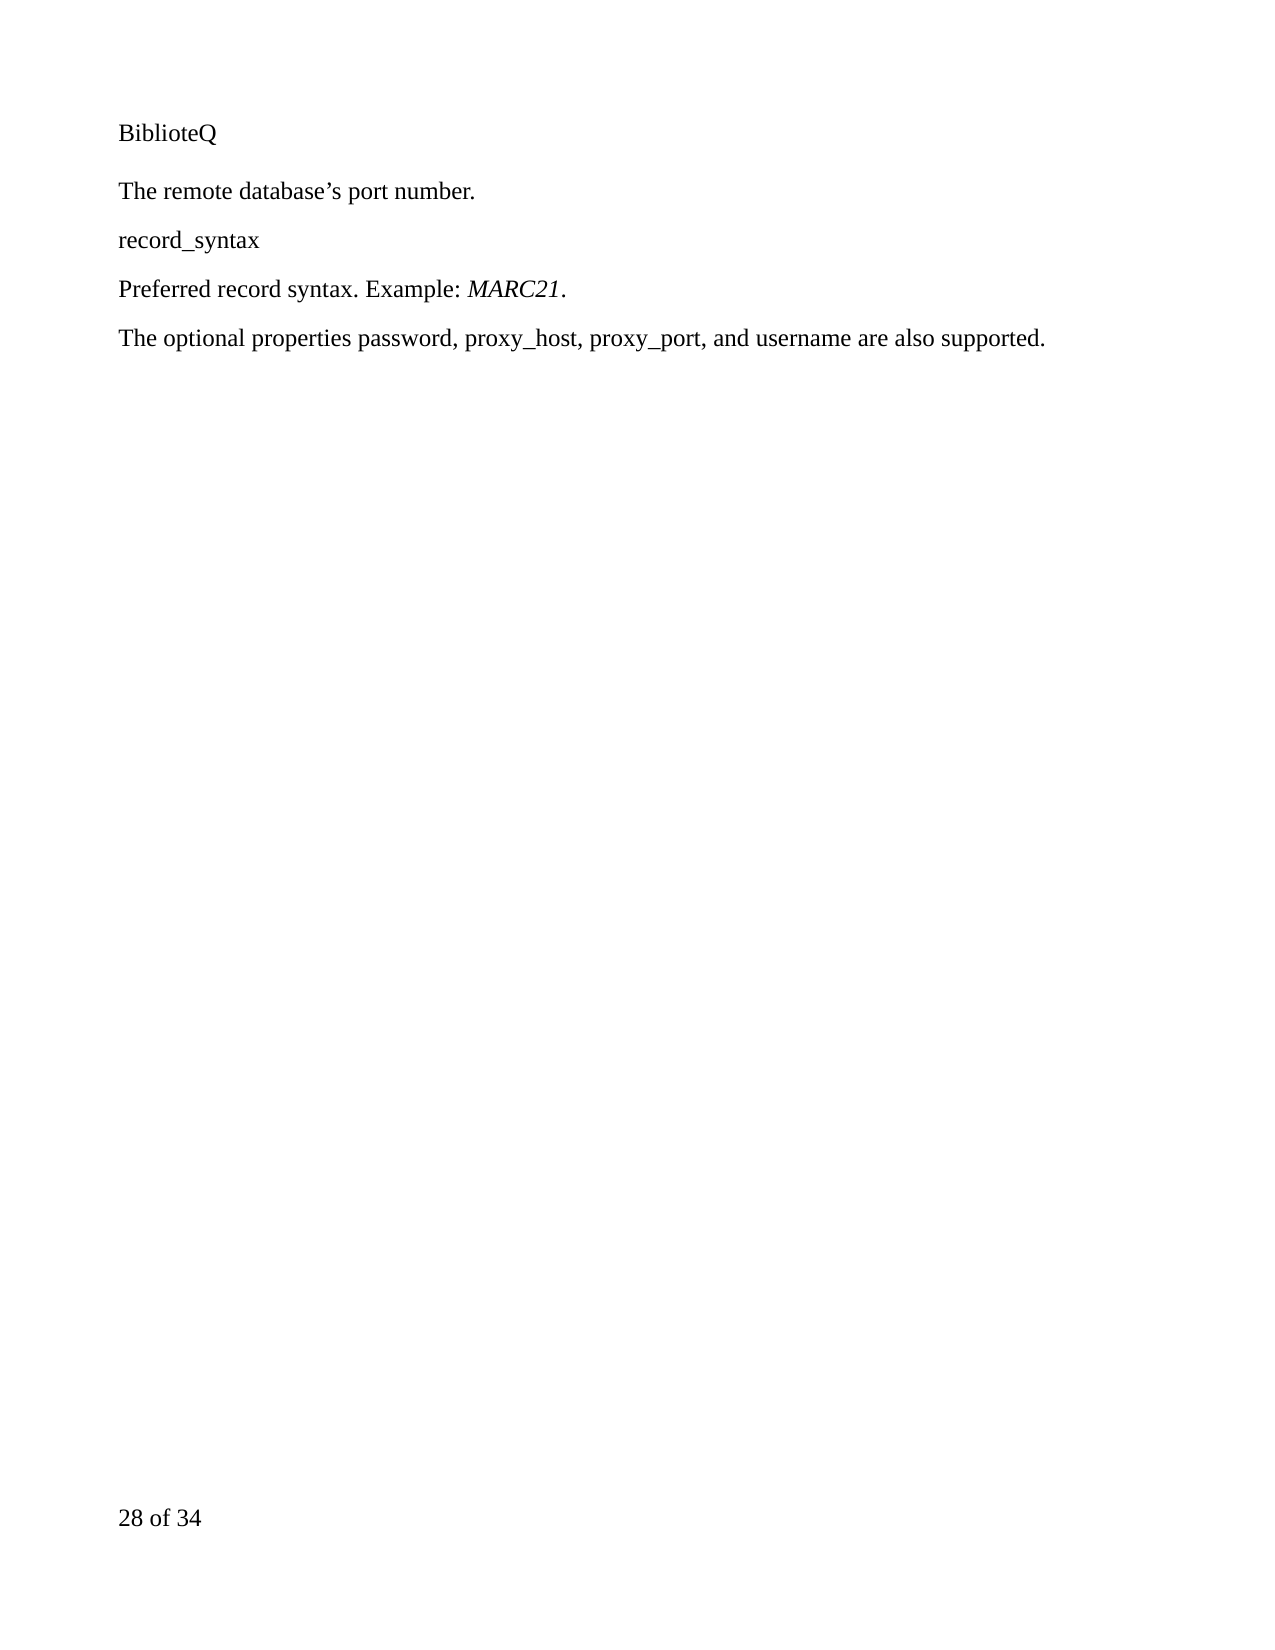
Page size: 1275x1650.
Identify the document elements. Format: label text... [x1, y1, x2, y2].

text record_syntax [118, 225, 1157, 254]
text Preferred record syntax. Example: MARC21. [118, 274, 1157, 303]
text The remote database’s port number. [118, 176, 1157, 205]
text The optional properties password, proxy_host, proxy_port, and username are also supported. [118, 323, 1157, 352]
